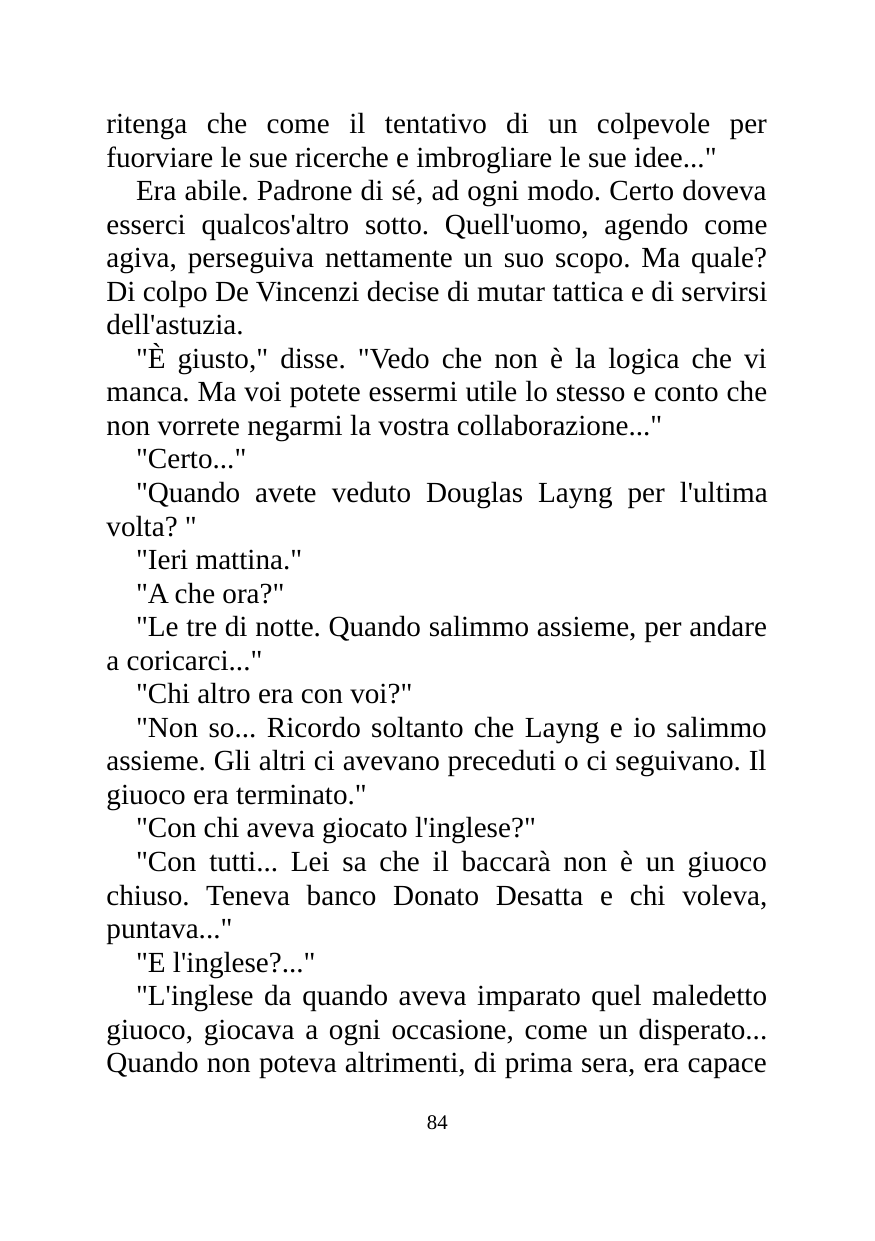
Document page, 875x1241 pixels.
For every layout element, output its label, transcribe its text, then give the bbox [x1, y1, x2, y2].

text "Con chi aveva giocato l'inglese?" [106, 811, 768, 844]
text "Quando avete veduto Douglas Layng per l'ultima volta? " [106, 475, 768, 542]
text "Non so... Ricordo soltanto che Layng e io salimmo assieme. Gli altri ci avevano preceduti o ci seguivano. Il giuoco era terminato." [106, 710, 768, 811]
text "Le tre di notte. Quando salimmo assieme, per andare a coricarci..." [106, 609, 768, 676]
text "Ieri mattina." [106, 542, 768, 576]
text "E l'inglese?..." [106, 945, 768, 978]
text "Chi altro era con voi?" [106, 676, 768, 710]
text "A che ora?" [106, 576, 768, 609]
text ritenga che come il tentativo di un colpevole per fuorviare le sue ricerche e imbrogliare le sue idee..." [106, 106, 768, 173]
text "Con tutti... Lei sa che il baccarà non è un giuoco chiuso. Teneva banco Donato Desatta e chi voleva, puntava..." [106, 844, 768, 945]
text "Certo..." [106, 442, 768, 475]
text "L'inglese da quando aveva imparato quel maledetto giuoco, giocava a ogni occasione, come un disperato... Quando non poteva altrimenti, di prima sera, era capace [106, 978, 768, 1079]
text "È giusto," disse. "Vedo che non è la logica che vi manca. Ma voi potete essermi utile lo stesso e conto che non vorrete negarmi la vostra collaborazione..." [106, 341, 768, 442]
text Era abile. Padrone di sé, ad ogni modo. Certo doveva esserci qualcos'altro sotto. Quell'uomo, agendo come agiva, perseguiva nettamente un suo scopo. Ma quale? Di colpo De Vincenzi decise di mutar tattica e di servirsi dell'astuzia. [106, 173, 768, 341]
